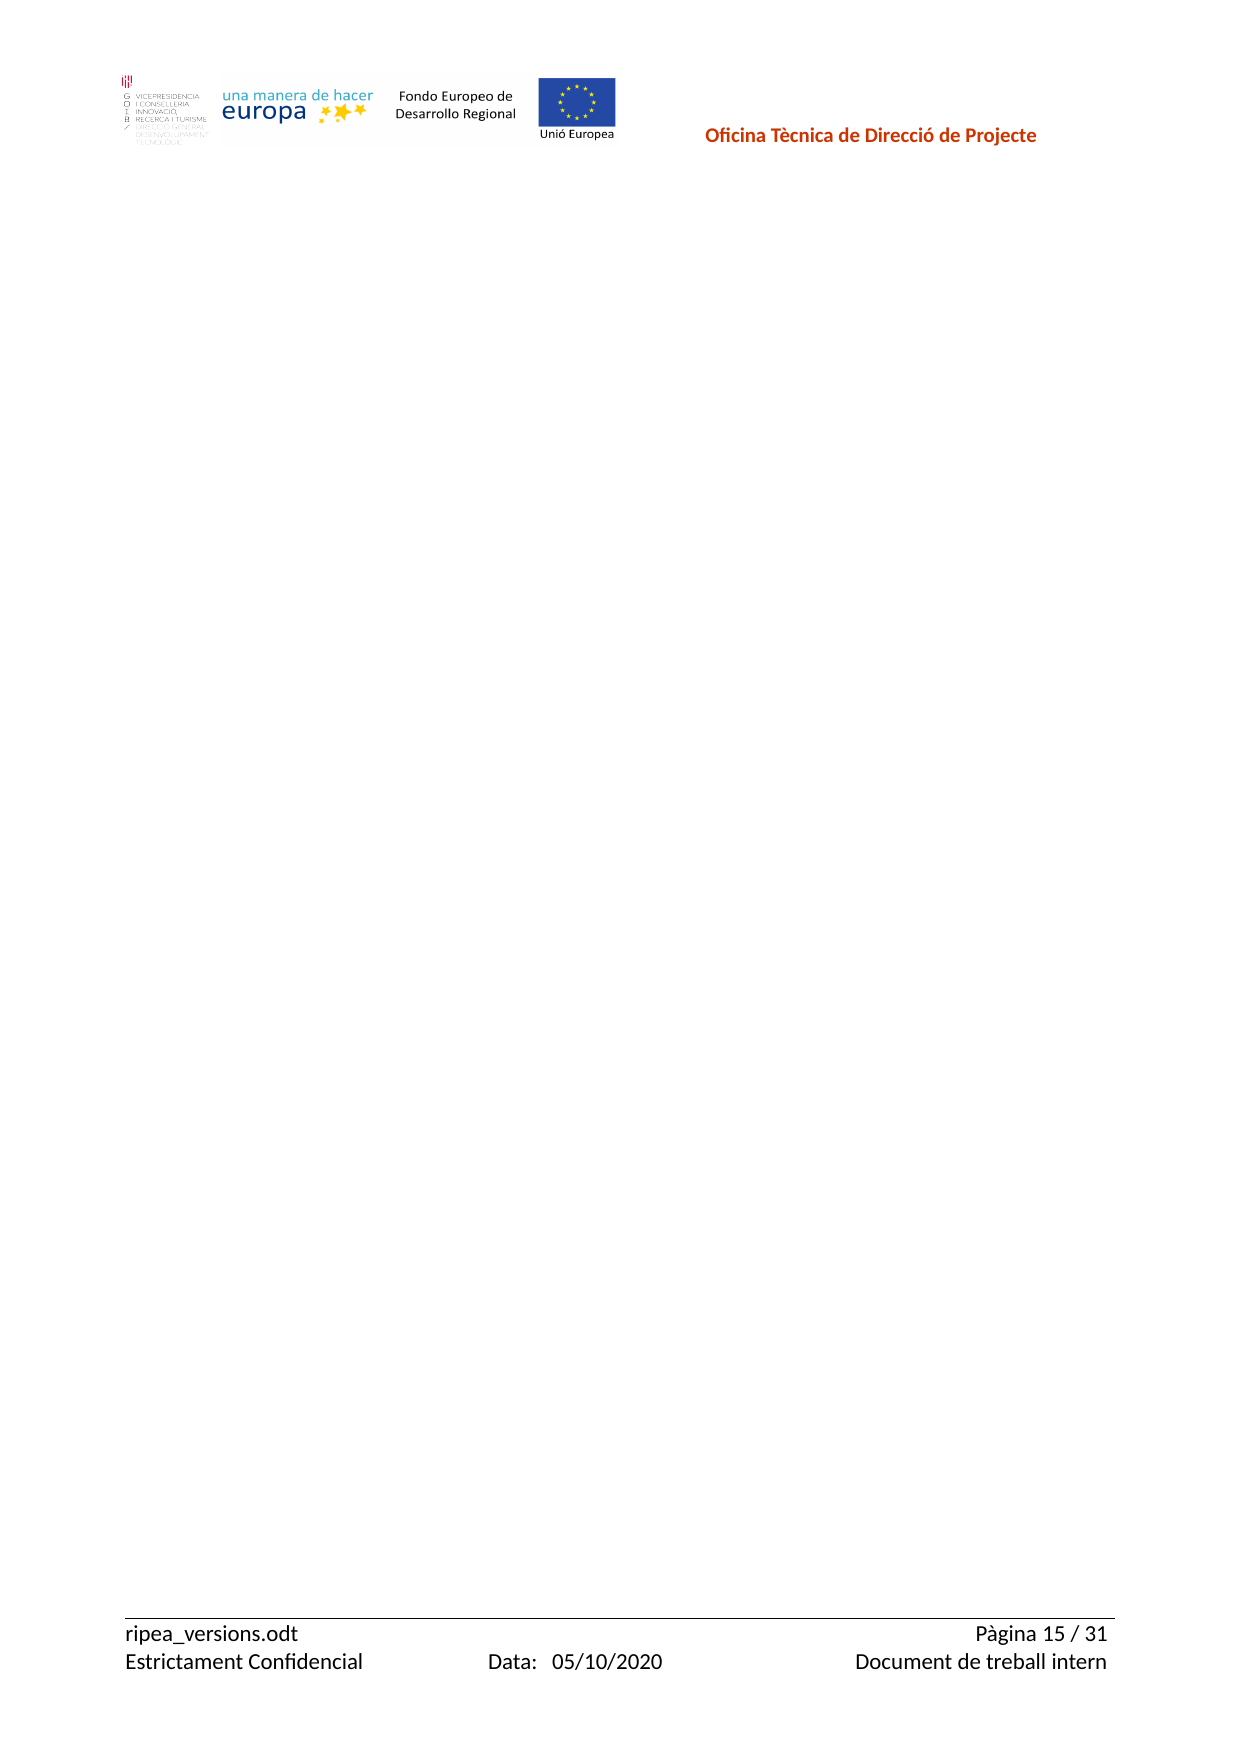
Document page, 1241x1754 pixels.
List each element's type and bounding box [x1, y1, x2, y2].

picture [219, 73, 621, 147]
picture [118, 73, 213, 147]
